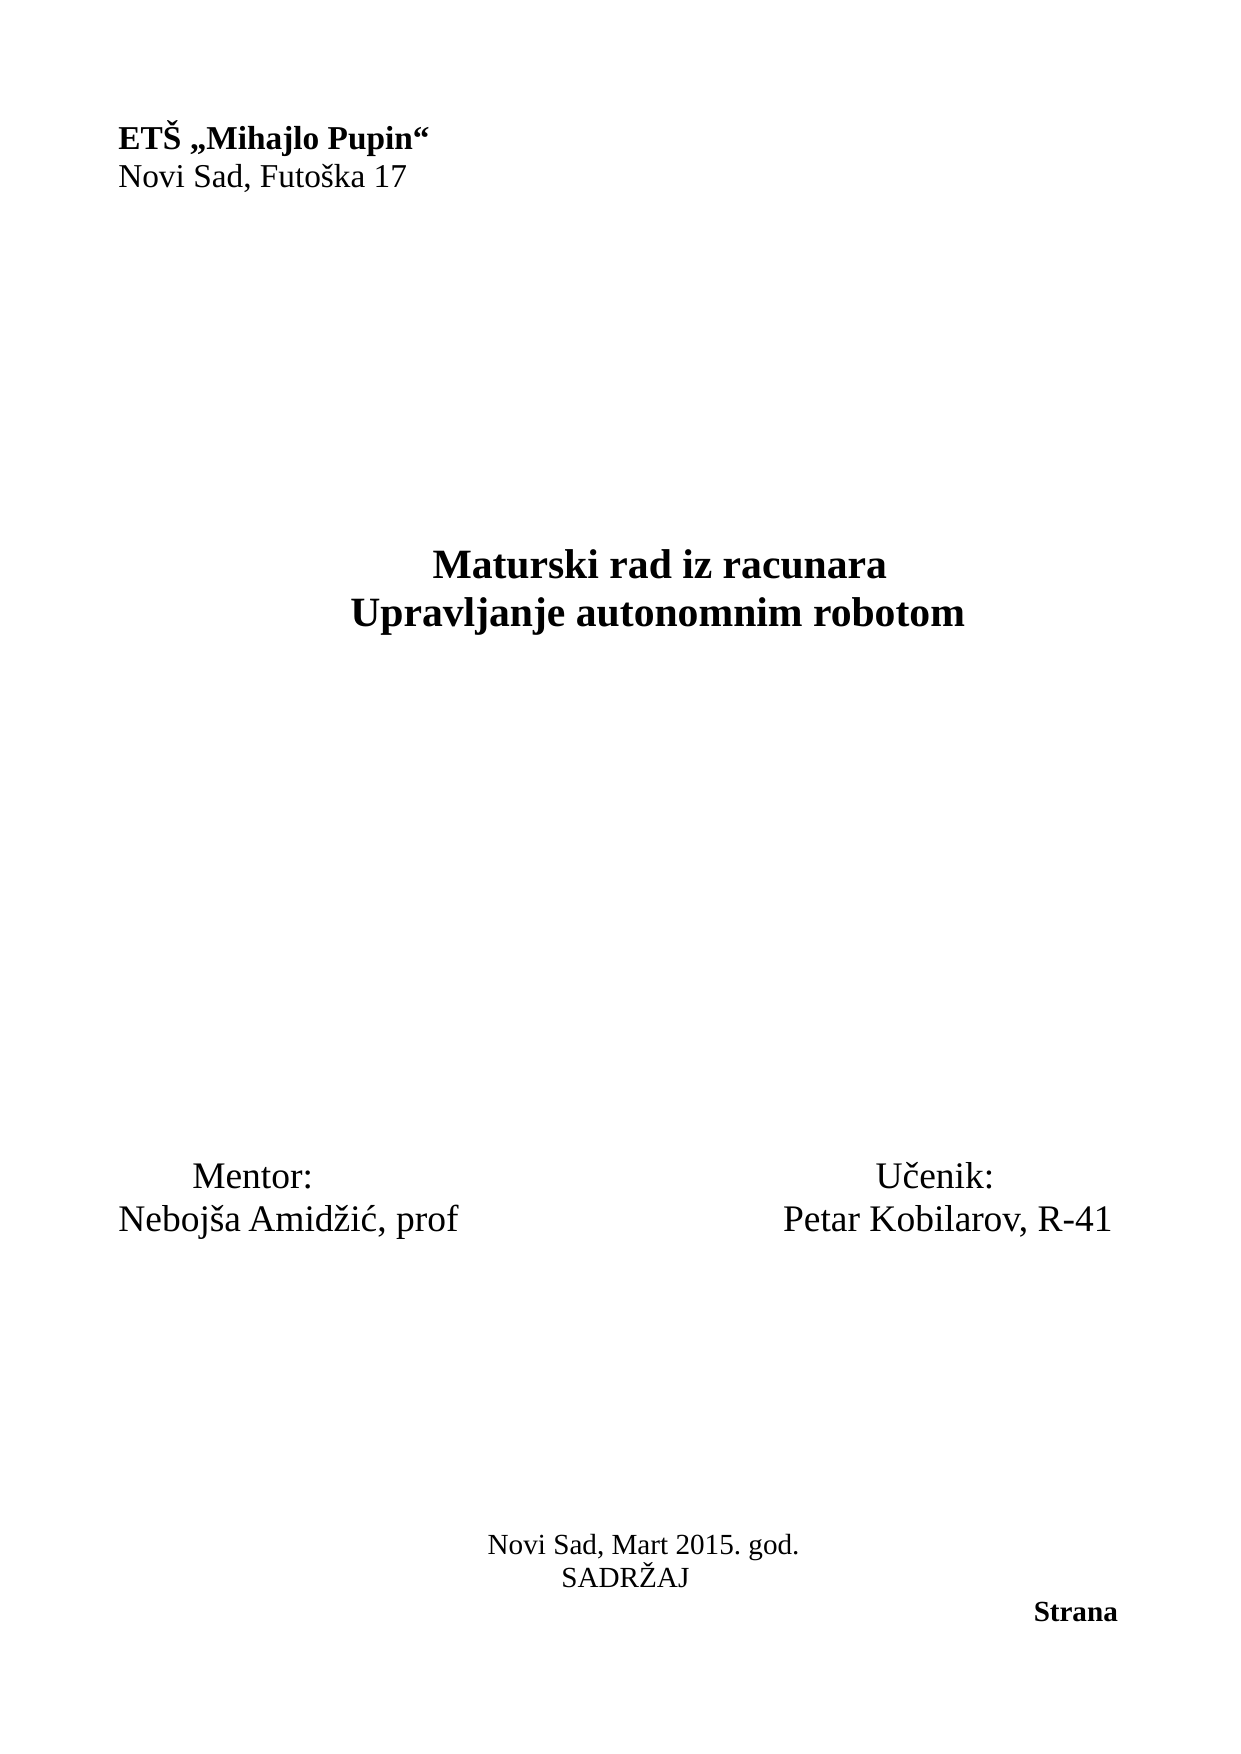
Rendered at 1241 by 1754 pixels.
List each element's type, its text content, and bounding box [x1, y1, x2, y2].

text SADRŽAJ [118, 1560, 1122, 1594]
text ETŠ „Mihajlo Pupin“ [118, 118, 1122, 156]
text Mentor: Učenik: [118, 1153, 1122, 1196]
text Maturski rad iz racunara [118, 540, 1122, 588]
text Strana [118, 1594, 1122, 1627]
text Novi Sad, Mart 2015. god. [118, 1527, 1122, 1560]
text Novi Sad, Futoška 17 [118, 156, 1122, 195]
text Nebojša Amidžić, prof Petar Kobilarov, R-41 [118, 1196, 1122, 1239]
text Upravljanje autonomnim robotom [118, 588, 1122, 636]
